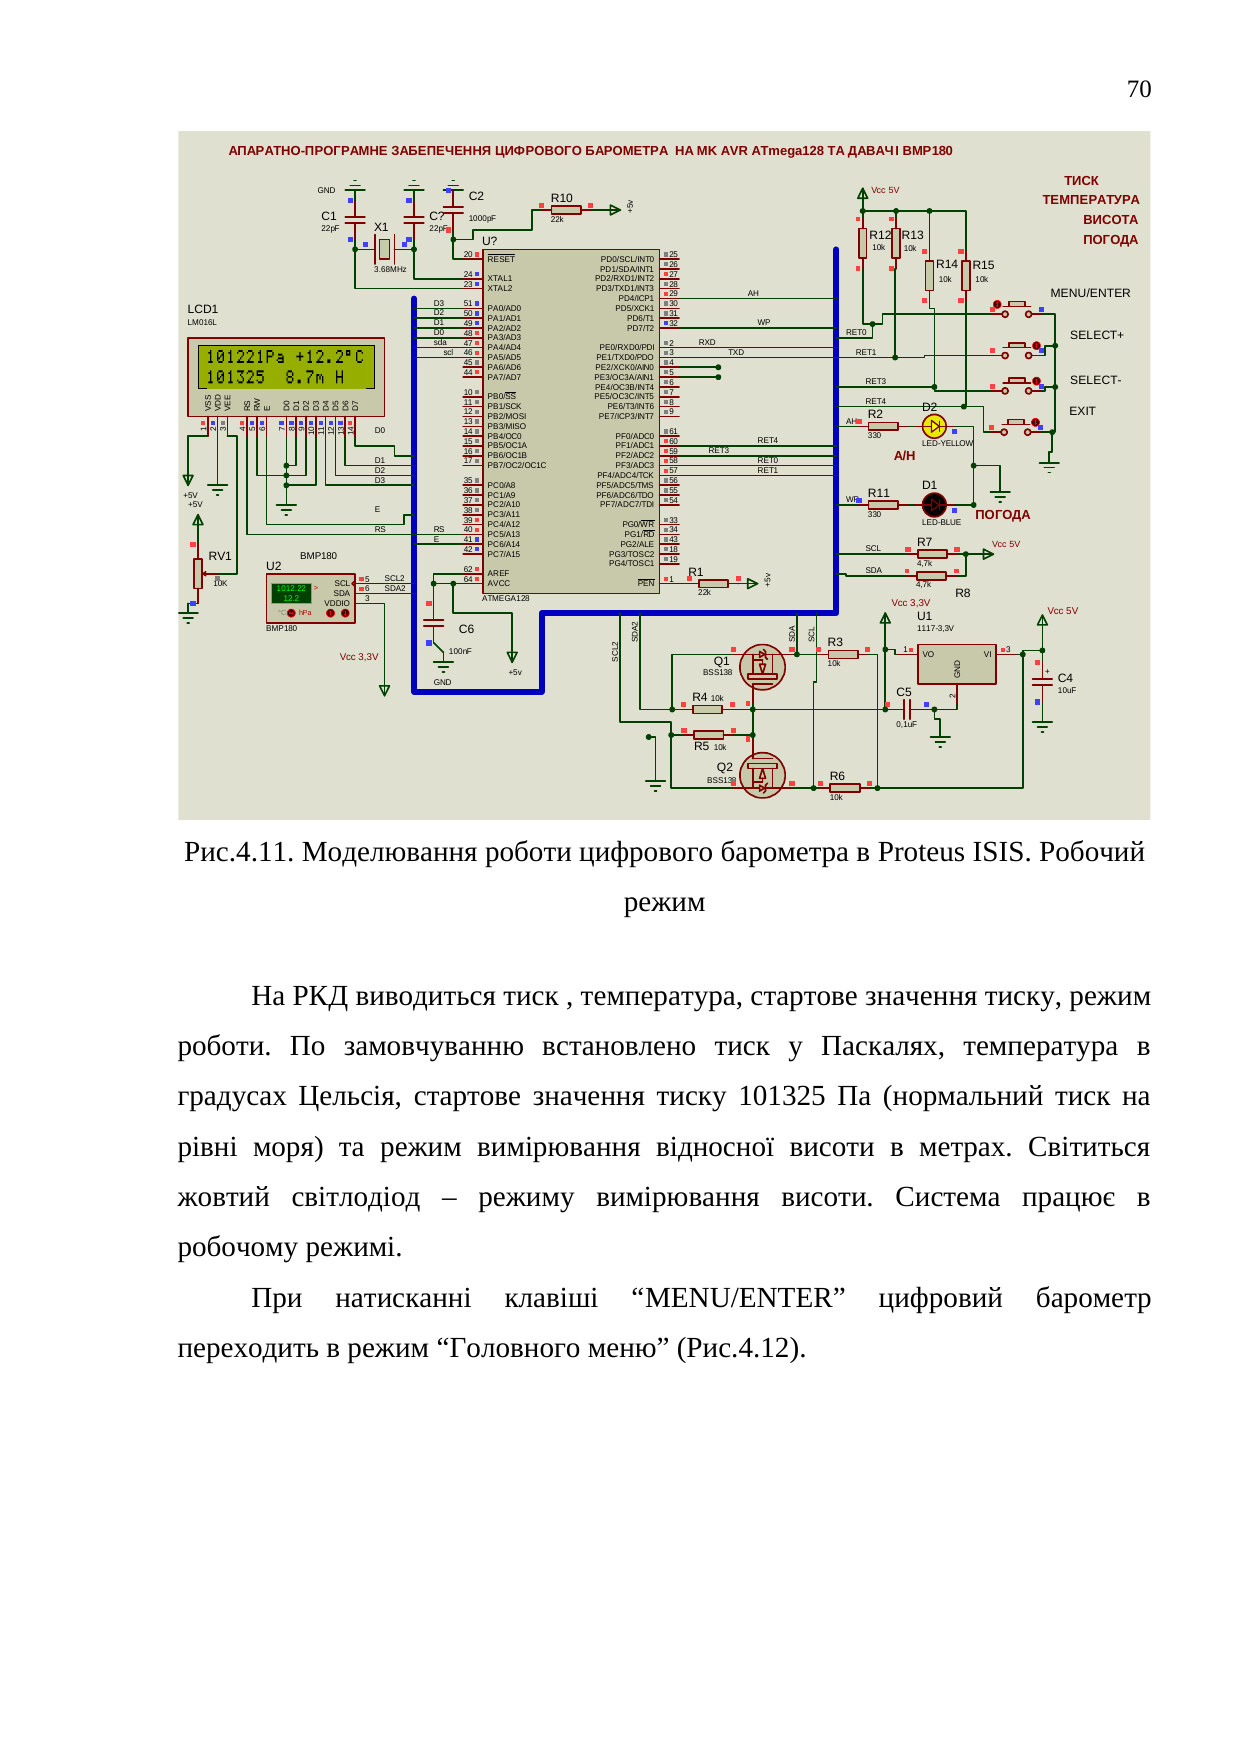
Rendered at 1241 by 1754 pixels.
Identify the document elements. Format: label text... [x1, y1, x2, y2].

text При натисканні клавіші “MENU/ENTER” цифровий барометр переходить в режим “Головного меню” (Рис.4.12). [177, 1280, 1152, 1363]
text Рис.4.11. Моделювання роботи цифрового барометра в Proteus ISIS. Робочий режим [177, 834, 1152, 918]
text На РКД виводиться тиск , температура, стартове значення тиску, режим роботи. По замовчуванню встановлено тиск у Паскалях, температура в градусах Цельсія, cтартове значення тиску 101325 Па (нормальний тиск на рівні моря) та режим вимірювання відносної висоти в метрах. Світиться жовтий світлодіод – режиму вимірювання висоти. Система працює в робочому режимі. [177, 978, 1152, 1263]
